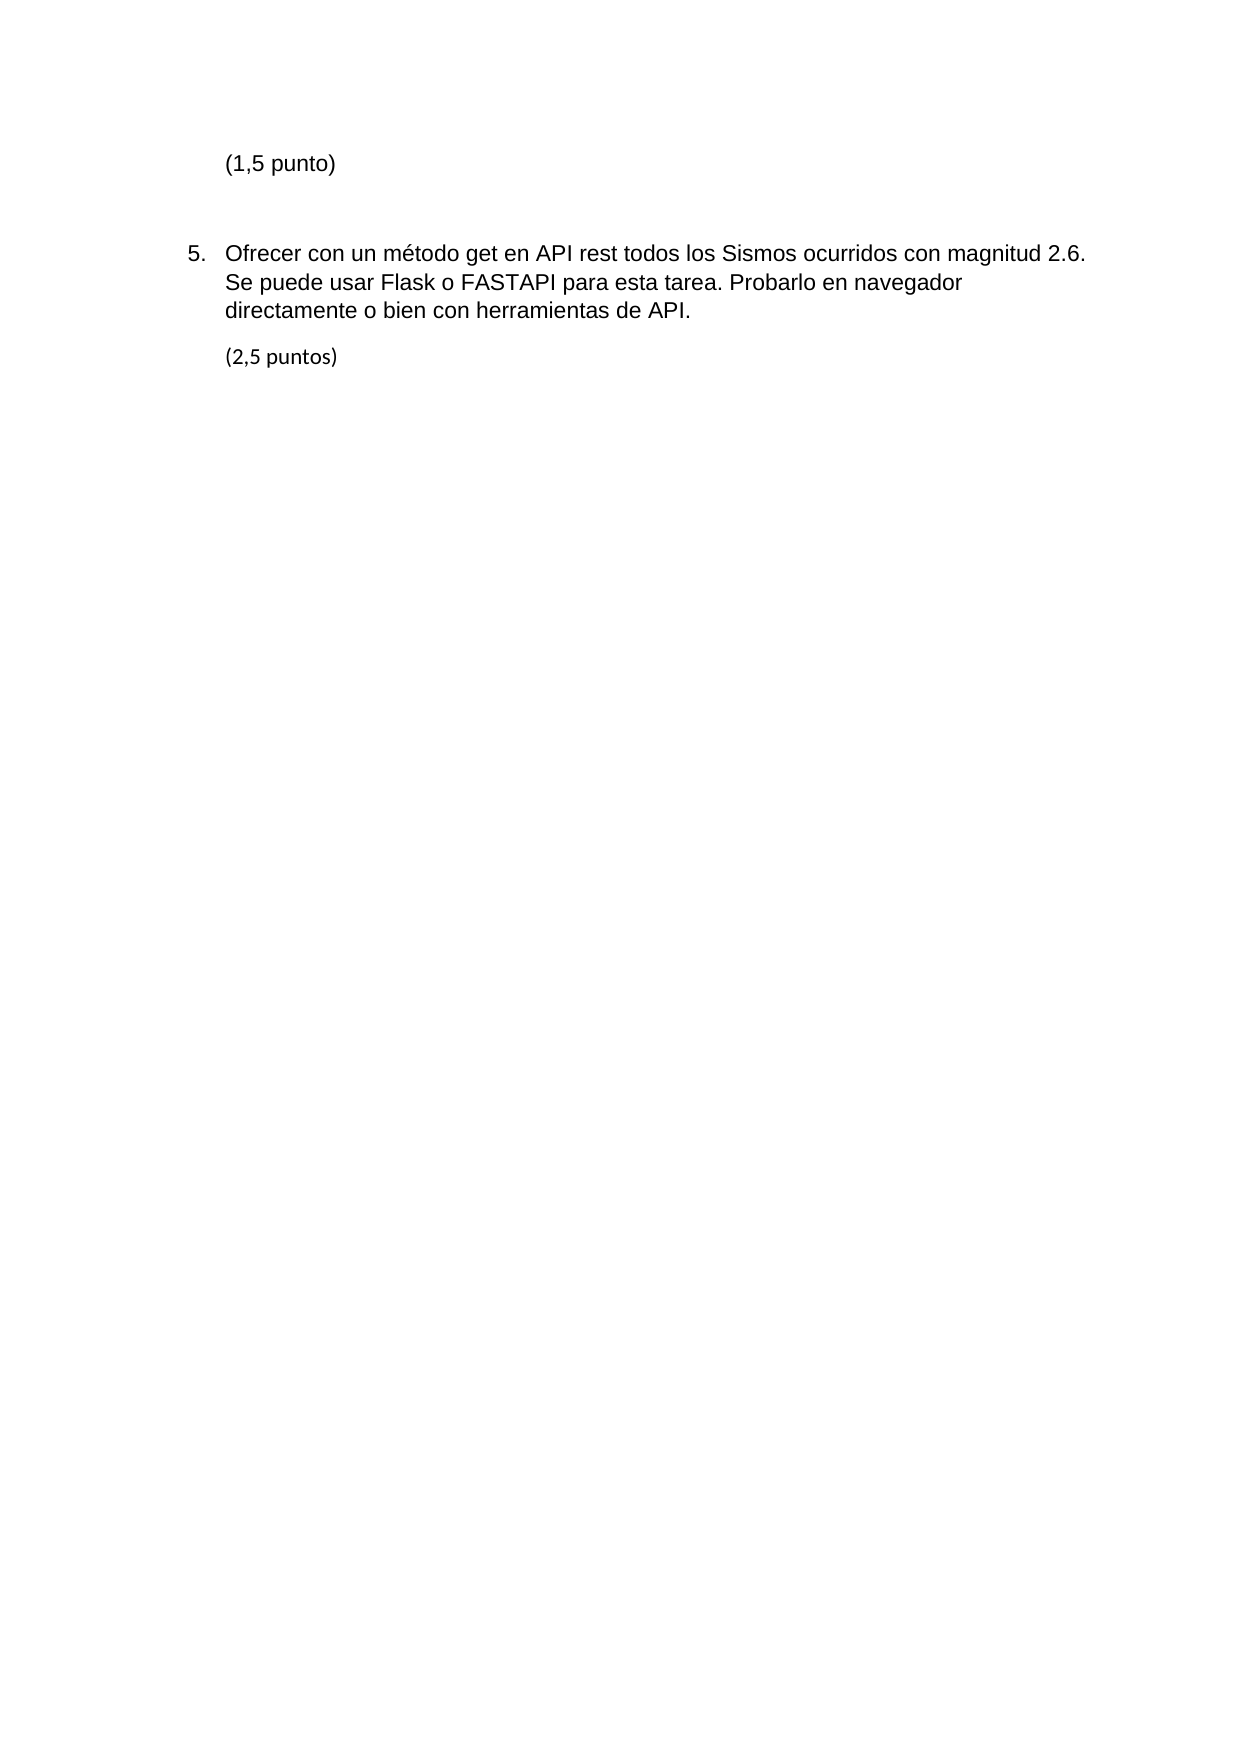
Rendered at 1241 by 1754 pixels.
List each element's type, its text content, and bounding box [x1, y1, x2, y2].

text (2,5 puntos) [225, 342, 1090, 370]
list (1,5 punto) [225, 150, 1090, 176]
list Ofrecer con un método get en API rest todos los Sismos ocurridos con magnitud 2.6. Se puede usar Flask o FASTAPI para esta tarea. Probarlo en navegador directamente o bien con herramientas de API. [187, 240, 1090, 323]
